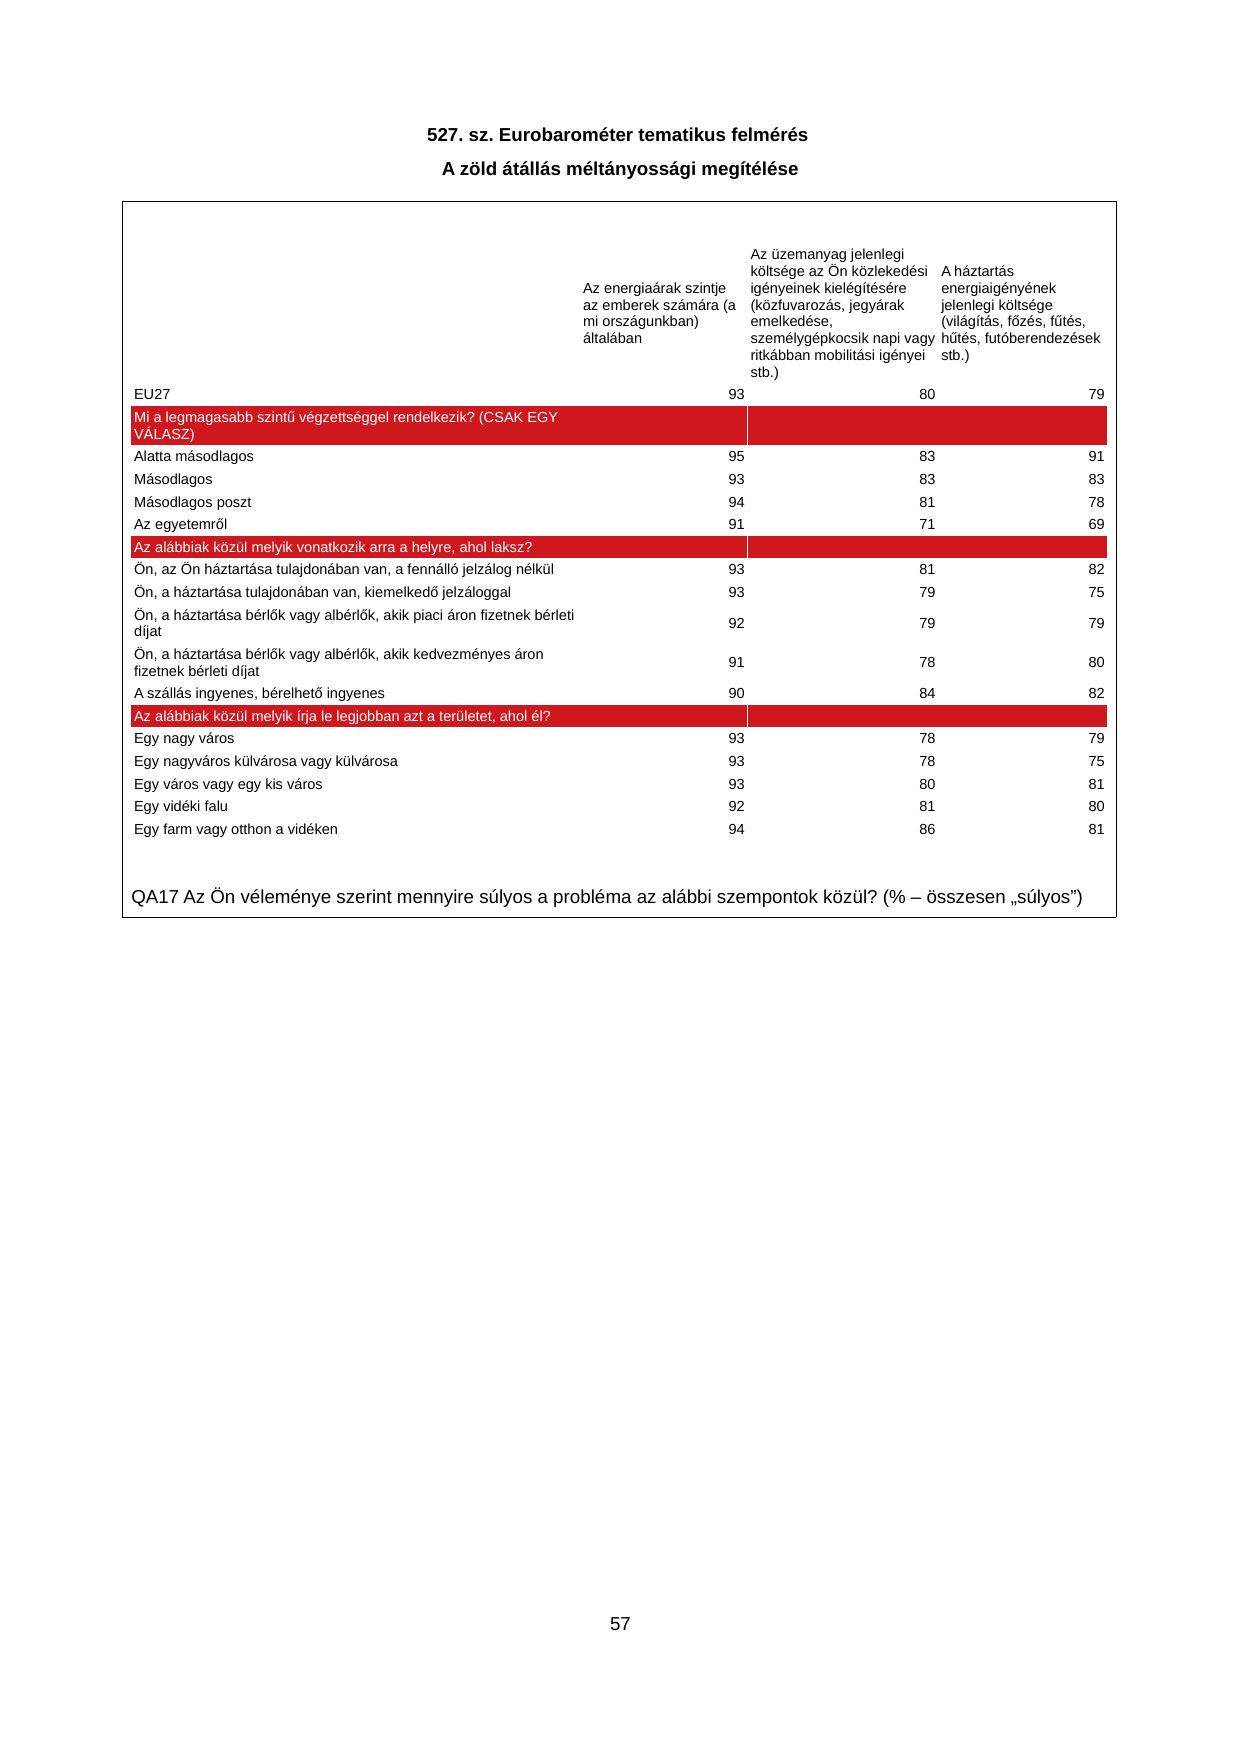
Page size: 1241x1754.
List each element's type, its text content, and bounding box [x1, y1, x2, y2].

table_cell 78 [938, 490, 1107, 513]
table_cell Az egyetemről [131, 513, 580, 536]
table_cell 81 [748, 795, 938, 818]
table_cell 79 [938, 727, 1107, 750]
table_cell 81 [748, 490, 938, 513]
table_cell Egy nagyváros külvárosa vagy külvárosa [131, 750, 580, 772]
table_cell 94 [580, 490, 747, 513]
table_cell [580, 406, 747, 445]
table_cell 83 [748, 468, 938, 490]
table_cell 93 [580, 750, 747, 772]
table_cell 79 [748, 581, 938, 603]
table_cell 84 [748, 682, 938, 705]
table_cell 80 [748, 773, 938, 795]
table_cell Az alábbiak közül melyik vonatkozik arra a helyre, ahol laksz? [131, 536, 580, 558]
table_cell 93 [580, 581, 747, 603]
table_cell 80 [938, 643, 1107, 682]
table_cell 93 [580, 773, 747, 795]
table_cell 78 [748, 750, 938, 772]
table_cell 86 [748, 818, 938, 840]
table_header Az energiaárak szintje az emberek számára (a mi országunkban) általában [580, 243, 747, 383]
table_cell 90 [580, 682, 747, 705]
table_cell [748, 406, 938, 445]
table_cell 79 [938, 383, 1107, 406]
table_cell 83 [938, 468, 1107, 490]
table_cell Egy vidéki falu [131, 795, 580, 818]
table_cell Ön, a háztartása tulajdonában van, kiemelkedő jelzáloggal [131, 581, 580, 603]
table_cell [580, 705, 747, 727]
table_cell 71 [748, 513, 938, 536]
table_cell Ön, a háztartása bérlők vagy albérlők, akik kedvezményes áron fizetnek bérleti díjat [131, 643, 580, 682]
table_cell 79 [748, 603, 938, 643]
table_cell Egy farm vagy otthon a vidéken [131, 818, 580, 840]
table_header A háztartás energiaigényének jelenlegi költsége (világítás, főzés, fűtés, hűtés, futóberendezések stb.) [938, 243, 1107, 383]
table_cell [938, 705, 1107, 727]
table_cell 91 [580, 513, 747, 536]
table_cell 92 [580, 795, 747, 818]
table_cell 82 [938, 682, 1107, 705]
table_cell 93 [580, 558, 747, 581]
table_cell Másodlagos poszt [131, 490, 580, 513]
table_cell 78 [748, 643, 938, 682]
table_cell Ön, a háztartása bérlők vagy albérlők, akik piaci áron fizetnek bérleti díjat [131, 603, 580, 643]
table_cell [938, 536, 1107, 558]
table_cell 80 [938, 795, 1107, 818]
table_cell Egy város vagy egy kis város [131, 773, 580, 795]
table_cell 69 [938, 513, 1107, 536]
table_cell [938, 406, 1107, 445]
table_cell 81 [938, 773, 1107, 795]
table_cell Mi a legmagasabb szintű végzettséggel rendelkezik? (CSAK EGY VÁLASZ) [131, 406, 580, 445]
table_cell 82 [938, 558, 1107, 581]
table_cell Ön, az Ön háztartása tulajdonában van, a fennálló jelzálog nélkül [131, 558, 580, 581]
table_cell EU27 [131, 383, 580, 406]
table_cell 93 [580, 468, 747, 490]
table_cell 81 [748, 558, 938, 581]
table_cell 93 [580, 727, 747, 750]
table_header [131, 243, 580, 383]
table_header Az üzemanyag jelenlegi költsége az Ön közlekedési igényeinek kielégítésére (közfuvarozás, jegyárak emelkedése, személygépkocsik napi vagy ritkábban mobilitási igényei stb.) [748, 243, 938, 383]
table_cell 75 [938, 581, 1107, 603]
table_cell Alatta másodlagos [131, 445, 580, 468]
table_cell 79 [938, 603, 1107, 643]
table_cell 91 [580, 643, 747, 682]
table_cell 94 [580, 818, 747, 840]
table_cell [748, 705, 938, 727]
table_cell [748, 536, 938, 558]
table_cell Az alábbiak közül melyik írja le legjobban azt a területet, ahol él? [131, 705, 580, 727]
table_cell Egy nagy város [131, 727, 580, 750]
table_cell 93 [580, 383, 747, 406]
text QA17 Az Ön véleménye szerint mennyire súlyos a probléma az alábbi szempontok közül? (% – összesen „súlyos”) [131, 886, 1107, 908]
table_cell 83 [748, 445, 938, 468]
table_cell 92 [580, 603, 747, 643]
table_cell Másodlagos [131, 468, 580, 490]
table_cell 81 [938, 818, 1107, 840]
table_cell 75 [938, 750, 1107, 772]
table_cell 95 [580, 445, 747, 468]
table_cell [580, 536, 747, 558]
table_cell 91 [938, 445, 1107, 468]
table_cell 80 [748, 383, 938, 406]
table_cell A szállás ingyenes, bérelhető ingyenes [131, 682, 580, 705]
table_cell 78 [748, 727, 938, 750]
